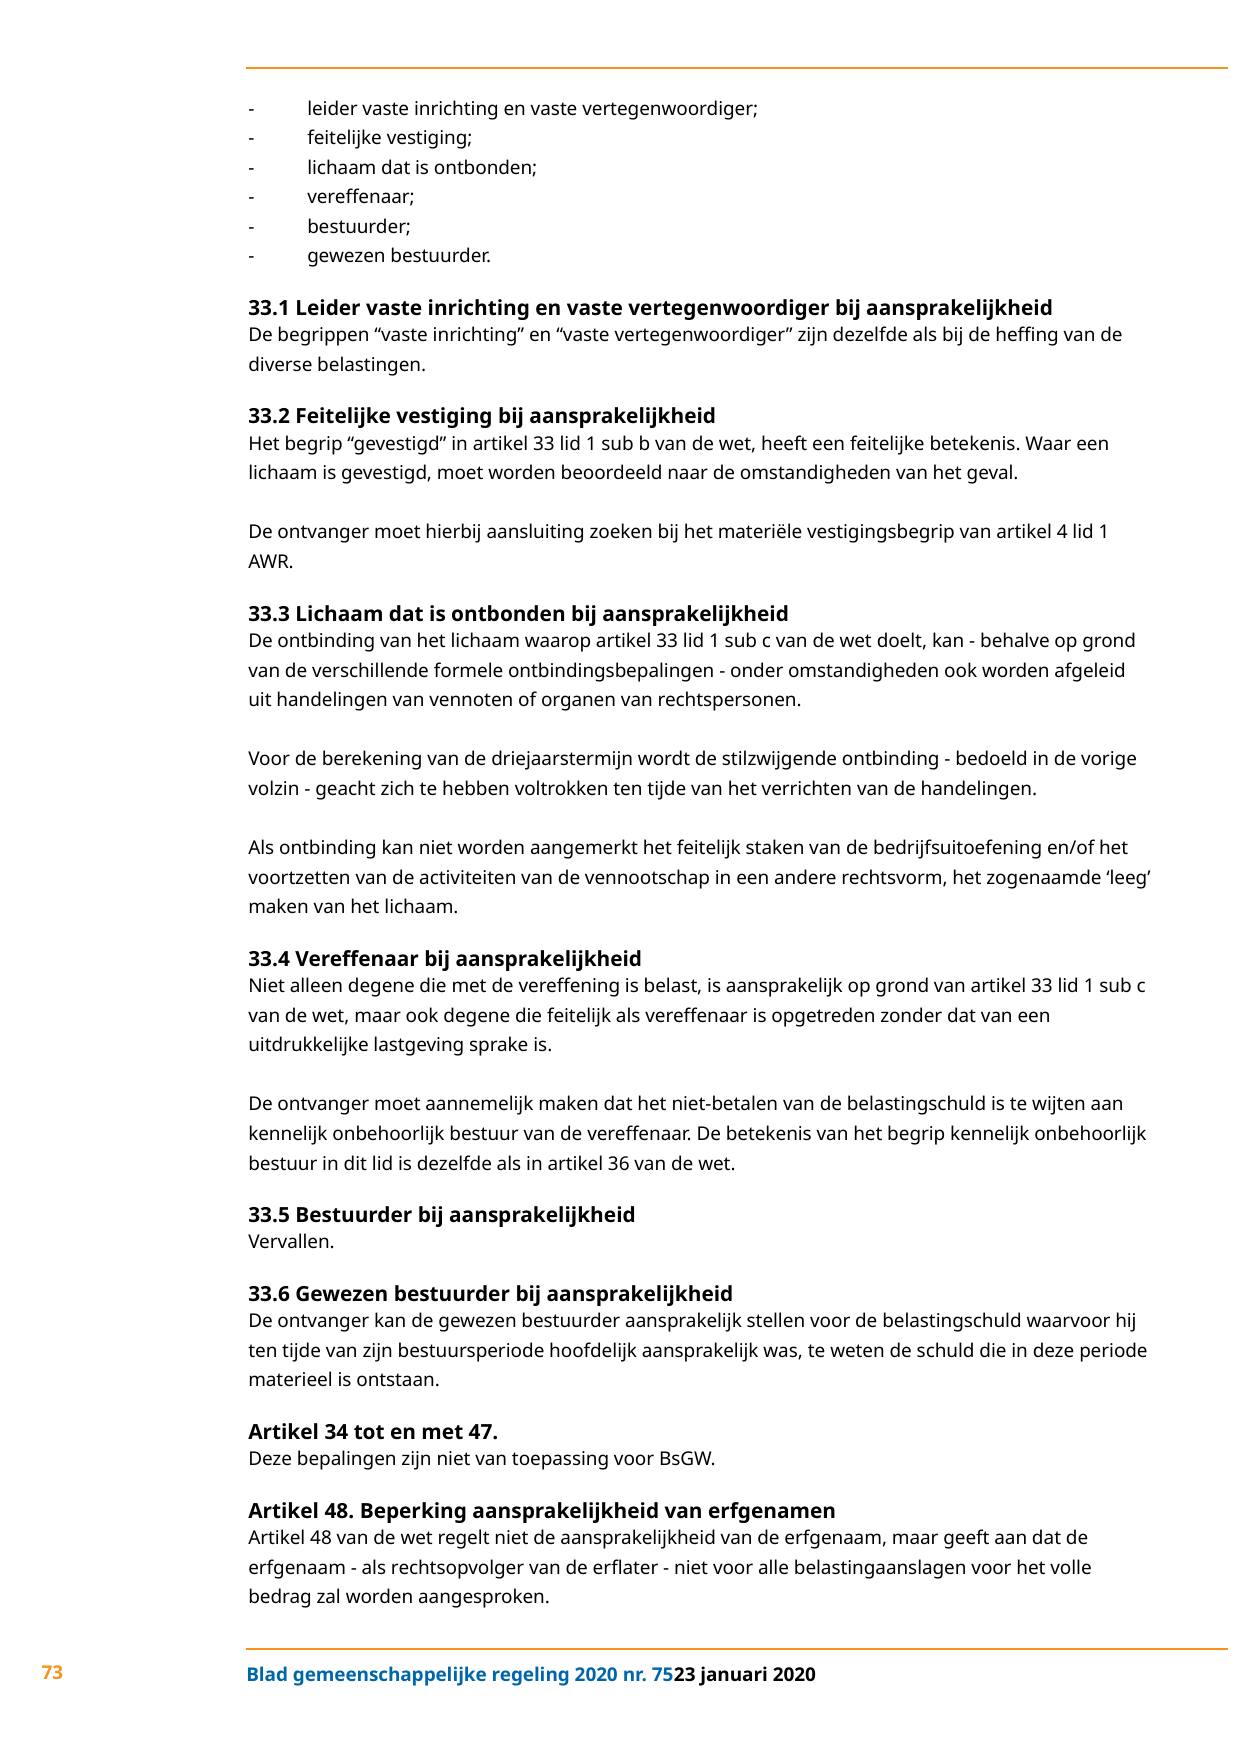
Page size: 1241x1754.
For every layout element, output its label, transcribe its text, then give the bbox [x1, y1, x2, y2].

text 33.5 Bestuurder bij aansprakelijkheid [248, 1200, 1152, 1229]
text De begrippen “vaste inrichting” en “vaste vertegenwoordiger” zijn dezelfde als bij de heffing van de diverse belastingen. [248, 322, 1152, 377]
list bestuurder; [248, 213, 1152, 239]
text De ontvanger kan de gewezen bestuurder aansprakelijk stellen voor de belastingschuld waarvoor hij ten tijde van zijn bestuursperiode hoofdelijk aansprakelijk was, te weten de schuld die in deze periode materieel is ontstaan. [248, 1307, 1152, 1392]
text Niet alleen degene die met de vereffening is belast, is aansprakelijk op grond van artikel 33 lid 1 sub c van de wet, maar ook degene die feitelijk als vereffenaar is opgetreden zonder dat van een uitdrukkelijke lastgeving sprake is. [248, 972, 1152, 1057]
list leider vaste inrichting en vaste vertegenwoordiger; [248, 95, 1152, 121]
text De ontvanger moet hierbij aansluiting zoeken bij het materiële vestigingsbegrip van artikel 4 lid 1 AWR. [248, 519, 1152, 574]
list gewezen bestuurder. [248, 243, 1152, 268]
list feitelijke vestiging; [248, 124, 1152, 150]
text 33.3 Lichaam dat is ontbonden bij aansprakelijkheid [248, 599, 1152, 627]
text 33.1 Leider vaste inrichting en vaste vertegenwoordiger bij aansprakelijkheid [248, 293, 1152, 322]
text 33.4 Vereffenaar bij aansprakelijkheid [248, 944, 1152, 972]
text Artikel 34 tot en met 47. [248, 1417, 1152, 1446]
text Als ontbinding kan niet worden aangemerkt het feitelijk staken van de bedrijfsuitoefening en/of het voortzetten van de activiteiten van de vennootschap in een andere rechtsvorm, het zogenaamde ‘leeg’ maken van het lichaam. [248, 834, 1152, 919]
text 33.6 Gewezen bestuurder bij aansprakelijkheid [248, 1279, 1152, 1307]
text Voor de berekening van de driejaarstermijn wordt de stilzwijgende ontbinding - bedoeld in de vorige volzin - geacht zich te hebben voltrokken ten tijde van het verrichten van de handelingen. [248, 746, 1152, 801]
text Artikel 48 van de wet regelt niet de aansprakelijkheid van de erfgenaam, maar geeft aan dat de erfgenaam - als rechtsopvolger van de erflater - niet voor alle belastingaanslagen voor het volle bedrag zal worden aangesproken. [248, 1524, 1152, 1609]
text De ontbinding van het lichaam waarop artikel 33 lid 1 sub c van de wet doelt, kan - behalve op grond van de verschillende formele ontbindingsbepalingen - onder omstandigheden ook worden afgeleid uit handelingen van vennoten of organen van rechtspersonen. [248, 627, 1152, 712]
text Artikel 48. Beperking aansprakelijkheid van erfgenamen [248, 1496, 1152, 1524]
list vereffenaar; [248, 183, 1152, 209]
text 33.2 Feitelijke vestiging bij aansprakelijkheid [248, 402, 1152, 430]
text Vervallen. [248, 1229, 1152, 1254]
list lichaam dat is ontbonden; [248, 154, 1152, 180]
text Het begrip “gevestigd” in artikel 33 lid 1 sub b van de wet, heeft een feitelijke betekenis. Waar een lichaam is gevestigd, moet worden beoordeeld naar de omstandigheden van het geval. [248, 430, 1152, 485]
text Deze bepalingen zijn niet van toepassing voor BsGW. [248, 1446, 1152, 1471]
text De ontvanger moet aannemelijk maken dat het niet-betalen van de belastingschuld is te wijten aan kennelijk onbehoorlijk bestuur van de vereffenaar. De betekenis van het begrip kennelijk onbehoorlijk bestuur in dit lid is dezelfde als in artikel 36 van de wet. [248, 1091, 1152, 1176]
picture [41, 47, 231, 172]
